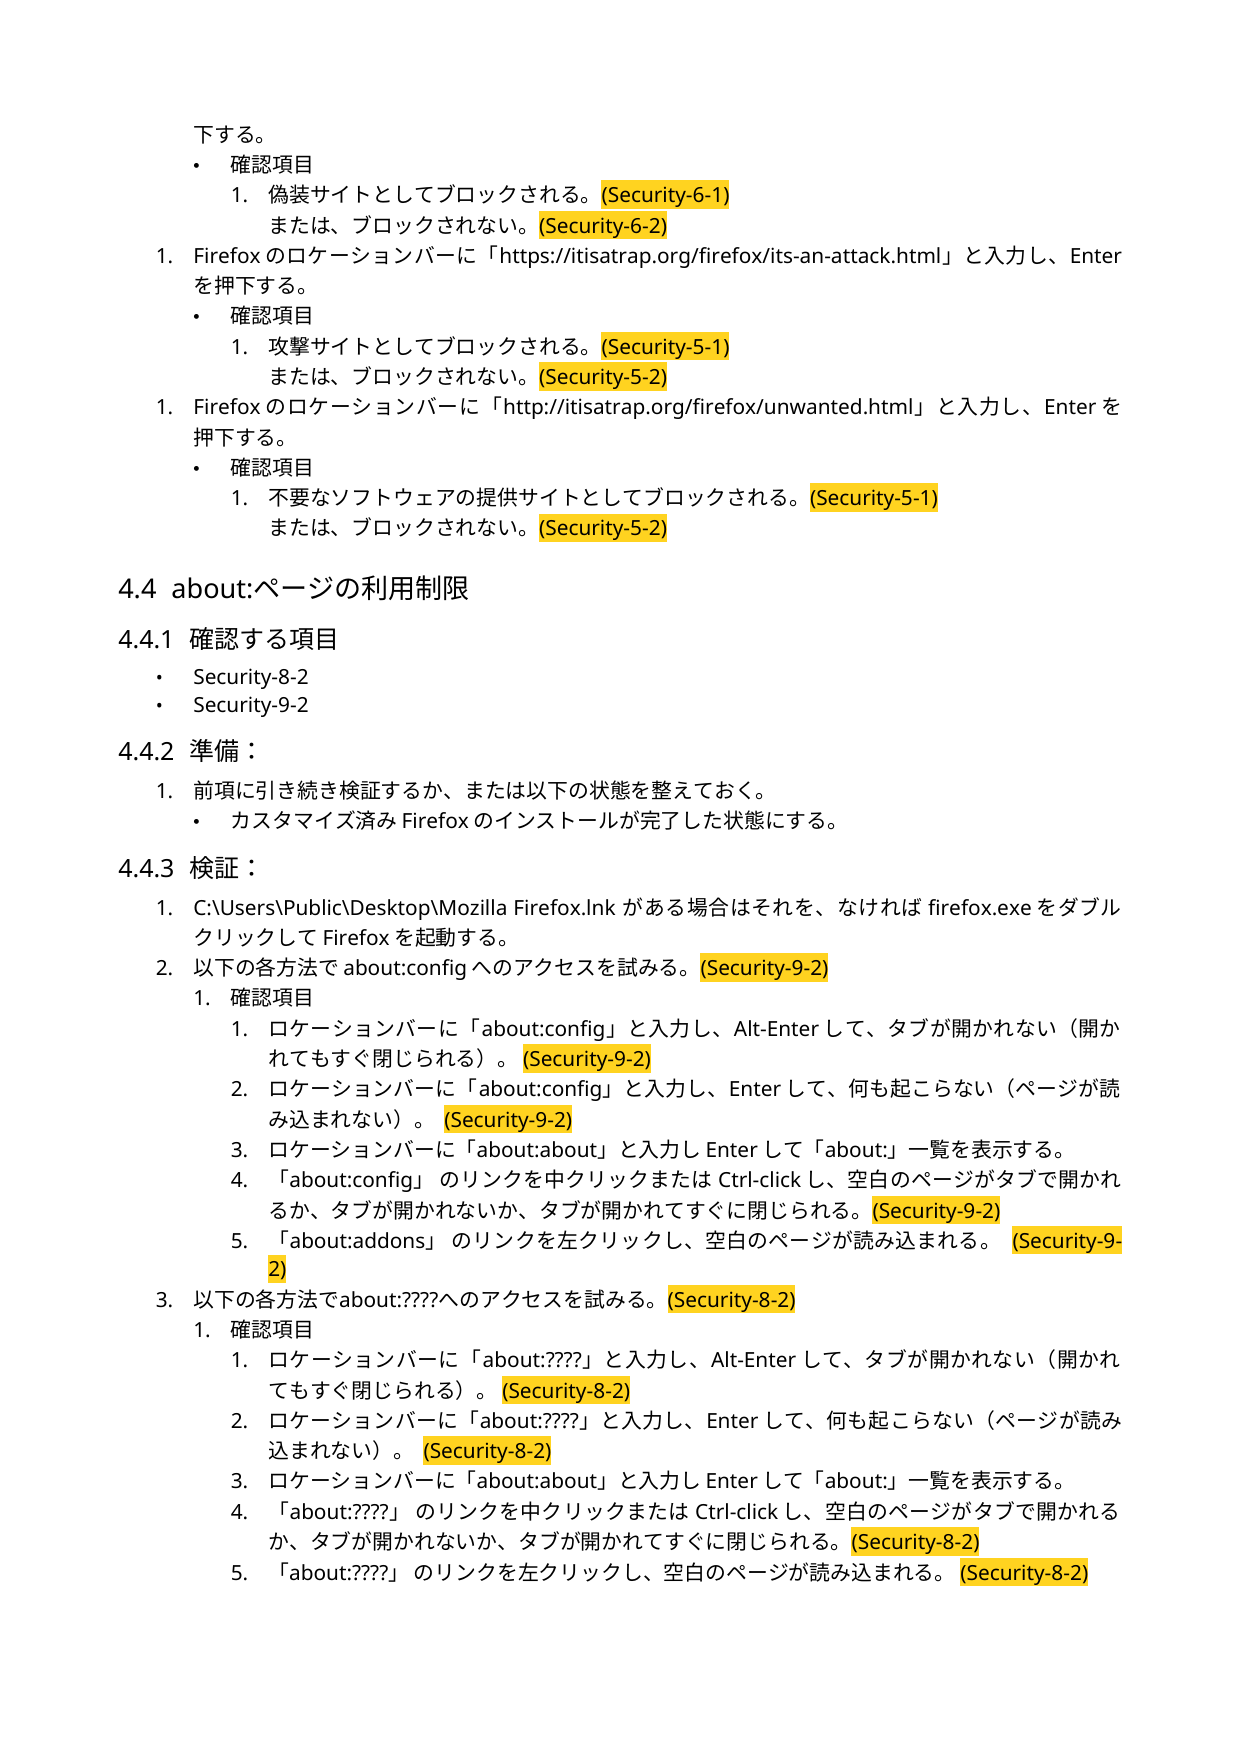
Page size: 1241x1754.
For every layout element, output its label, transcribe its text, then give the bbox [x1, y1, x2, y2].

list 下する。 [156, 118, 1122, 148]
list Security-9-2 [156, 690, 1122, 719]
list 以下の各方法でabout:????へのアクセスを試みる。(Security-8-2) [156, 1283, 1122, 1313]
list 不要なソフトウェアの提供サイトとしてブロックされる。(Security-5-1) または、ブロックされない。(Security-5-2) [231, 481, 1122, 542]
list 攻撃サイトとしてブロックされる。(Security-5-1) または、ブロックされない。(Security-5-2) [231, 330, 1122, 391]
list ロケーションバーに「about:config」と入力し、Enterして、何も起こらない（ページが読み込まれない）。 (Security-9-2) [231, 1073, 1122, 1133]
list Firefoxのロケーションバーに「http://itisatrap.org/firefox/unwanted.html」と入力し、Enterを押下する。 [156, 391, 1122, 451]
list 確認項目 [193, 300, 1122, 330]
list 「about:????」 のリンクを左クリックし、空白のページが読み込まれる。 (Security-8-2) [231, 1556, 1122, 1586]
list ロケーションバーに「about:about」と入力しEnterして「about:」一覧を表示する。 [231, 1133, 1122, 1163]
list Firefoxのロケーションバーに「https://itisatrap.org/firefox/its-an-attack.html」と入力し、Enterを押下する。 [156, 239, 1122, 300]
list Security-8-2 [156, 662, 1122, 690]
list カスタマイズ済みFirefoxのインストールが完了した状態にする。 [193, 805, 1122, 835]
list C:\Users\Public\Desktop\Mozilla Firefox.lnk がある場合はそれを、なければfirefox.exeをダブルクリックしてFirefoxを起動する。 [156, 891, 1122, 951]
list ロケーションバーに「about:about」と入力しEnterして「about:」一覧を表示する。 [231, 1465, 1122, 1495]
list 確認項目 [193, 451, 1122, 481]
subtitle 確認する項目 [118, 619, 1122, 655]
list 前項に引き続き検証するか、または以下の状態を整えておく。 [156, 774, 1122, 805]
list 「about:config」 のリンクを中クリックまたはCtrl-clickし、空白のページがタブで開かれるか、タブが開かれないか、タブが開かれてすぐに閉じられる。(Security-9-2) [231, 1163, 1122, 1224]
list 確認項目 [193, 148, 1122, 178]
list ロケーションバーに「about:config」と入力し、Alt-Enterして、タブが開かれない（開かれてもすぐ閉じられる）。 (Security-9-2) [231, 1012, 1122, 1073]
list 「about:addons」 のリンクを左クリックし、空白のページが読み込まれる。 (Security-9-2) [231, 1224, 1122, 1283]
list 偽装サイトとしてブロックされる。(Security-6-1) または、ブロックされない。(Security-6-2) [231, 178, 1122, 239]
subtitle about:ページの利用制限 [118, 567, 1122, 606]
list 「about:????」 のリンクを中クリックまたはCtrl-clickし、空白のページがタブで開かれるか、タブが開かれないか、タブが開かれてすぐに閉じられる。(Security-8-2) [231, 1495, 1122, 1556]
subtitle 検証： [118, 848, 1122, 884]
subtitle 準備： [118, 732, 1122, 768]
list 以下の各方法でabout:configへのアクセスを試みる。(Security-9-2) [156, 951, 1122, 982]
list ロケーションバーに「about:????」と入力し、Alt-Enterして、タブが開かれない（開かれてもすぐ閉じられる）。 (Security-8-2) [231, 1343, 1122, 1404]
list 確認項目 [193, 982, 1122, 1012]
list ロケーションバーに「about:????」と入力し、Enterして、何も起こらない（ページが読み込まれない）。 (Security-8-2) [231, 1404, 1122, 1465]
list 確認項目 [193, 1313, 1122, 1343]
